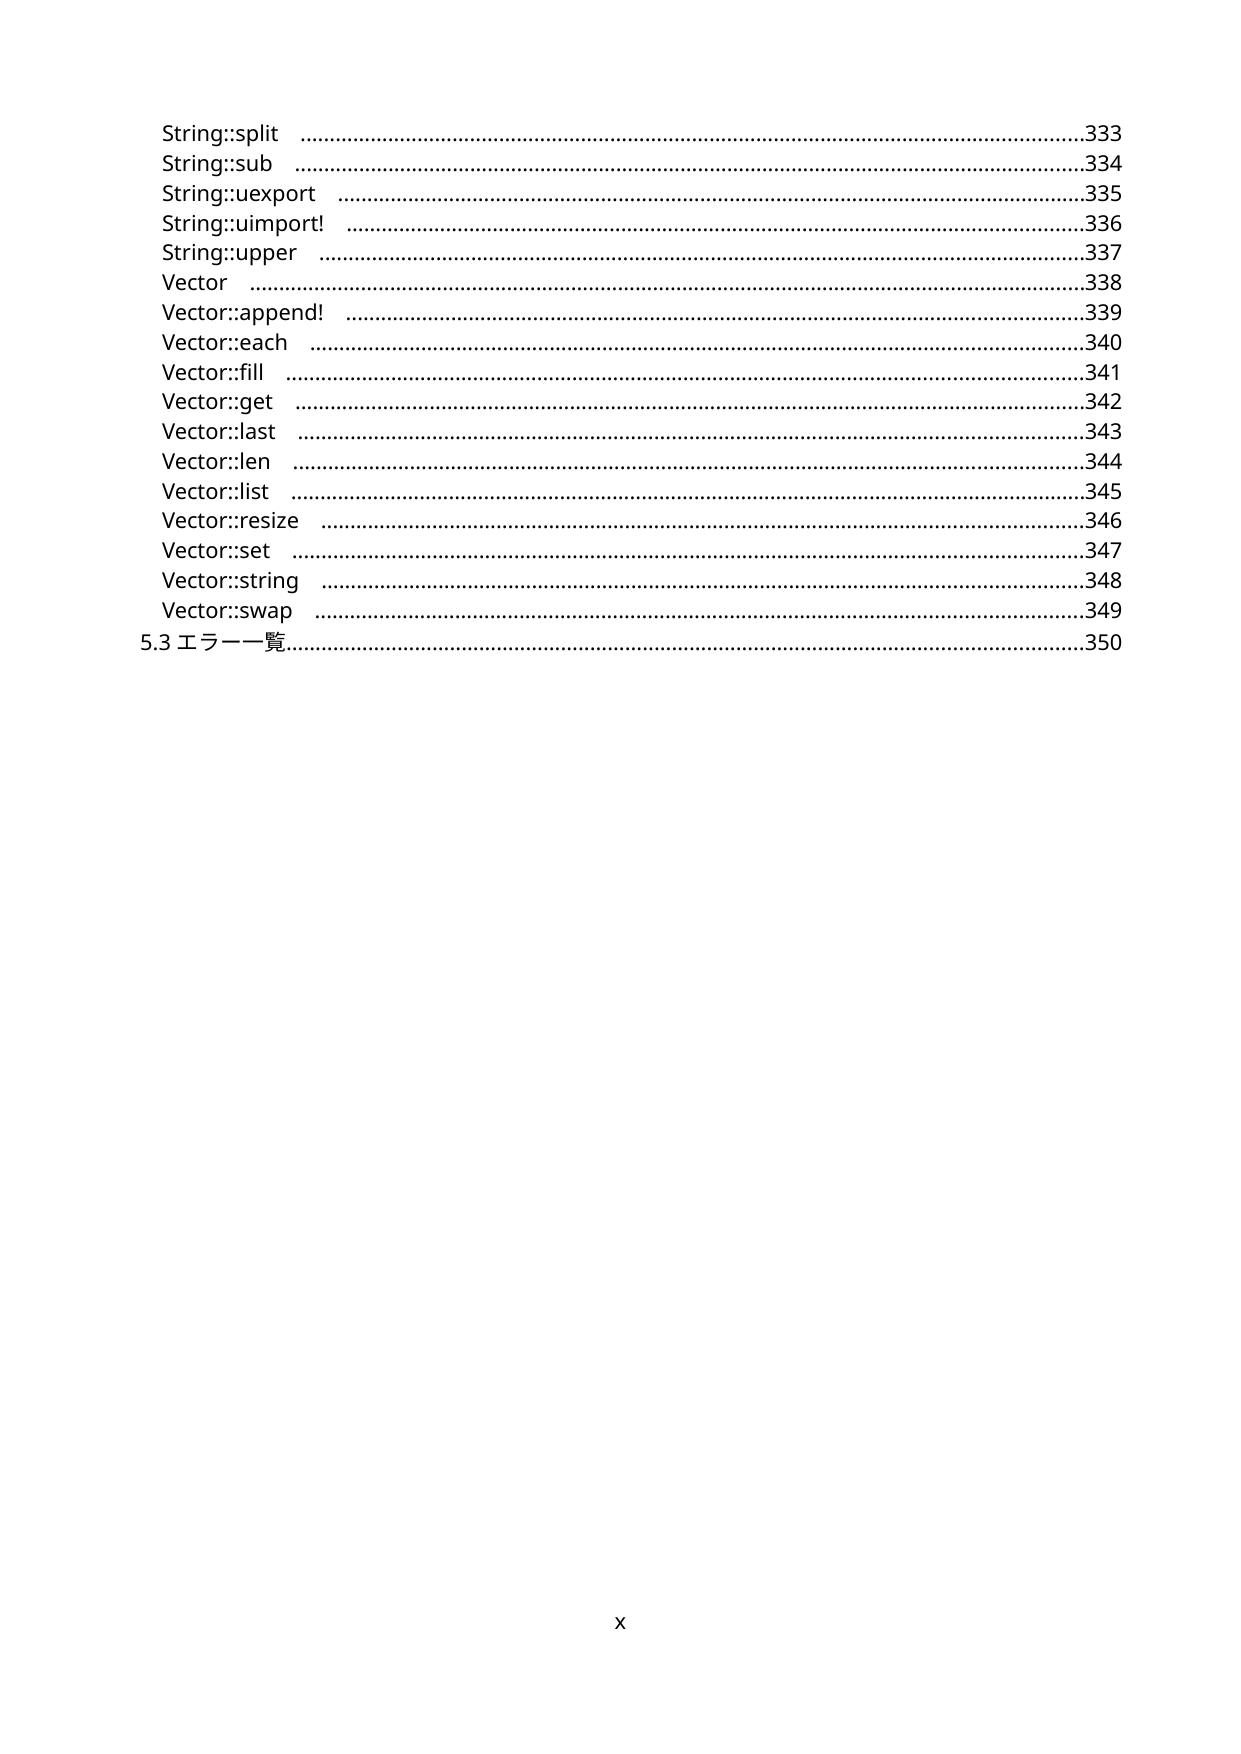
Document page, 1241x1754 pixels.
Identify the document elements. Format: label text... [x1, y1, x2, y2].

text String::upper 337 [162, 237, 1122, 267]
text Vector::string 348 [162, 565, 1122, 595]
text String::sub 334 [162, 148, 1122, 178]
text Vector 338 [162, 267, 1122, 297]
text Vector::len 344 [162, 446, 1122, 476]
text String::uimport! 336 [162, 207, 1122, 237]
text String::split 333 [162, 118, 1122, 148]
text Vector::each 340 [162, 327, 1122, 356]
text 5.3 エラー一覧 350 [140, 624, 1122, 656]
text Vector::last 343 [162, 416, 1122, 446]
text Vector::swap 349 [162, 595, 1122, 624]
text String::uexport 335 [162, 178, 1122, 207]
text Vector::list 345 [162, 476, 1122, 505]
text Vector::append! 339 [162, 297, 1122, 327]
text Vector::get 342 [162, 386, 1122, 416]
text Vector::fill 341 [162, 356, 1122, 386]
text Vector::set 347 [162, 535, 1122, 565]
text Vector::resize 346 [162, 505, 1122, 535]
